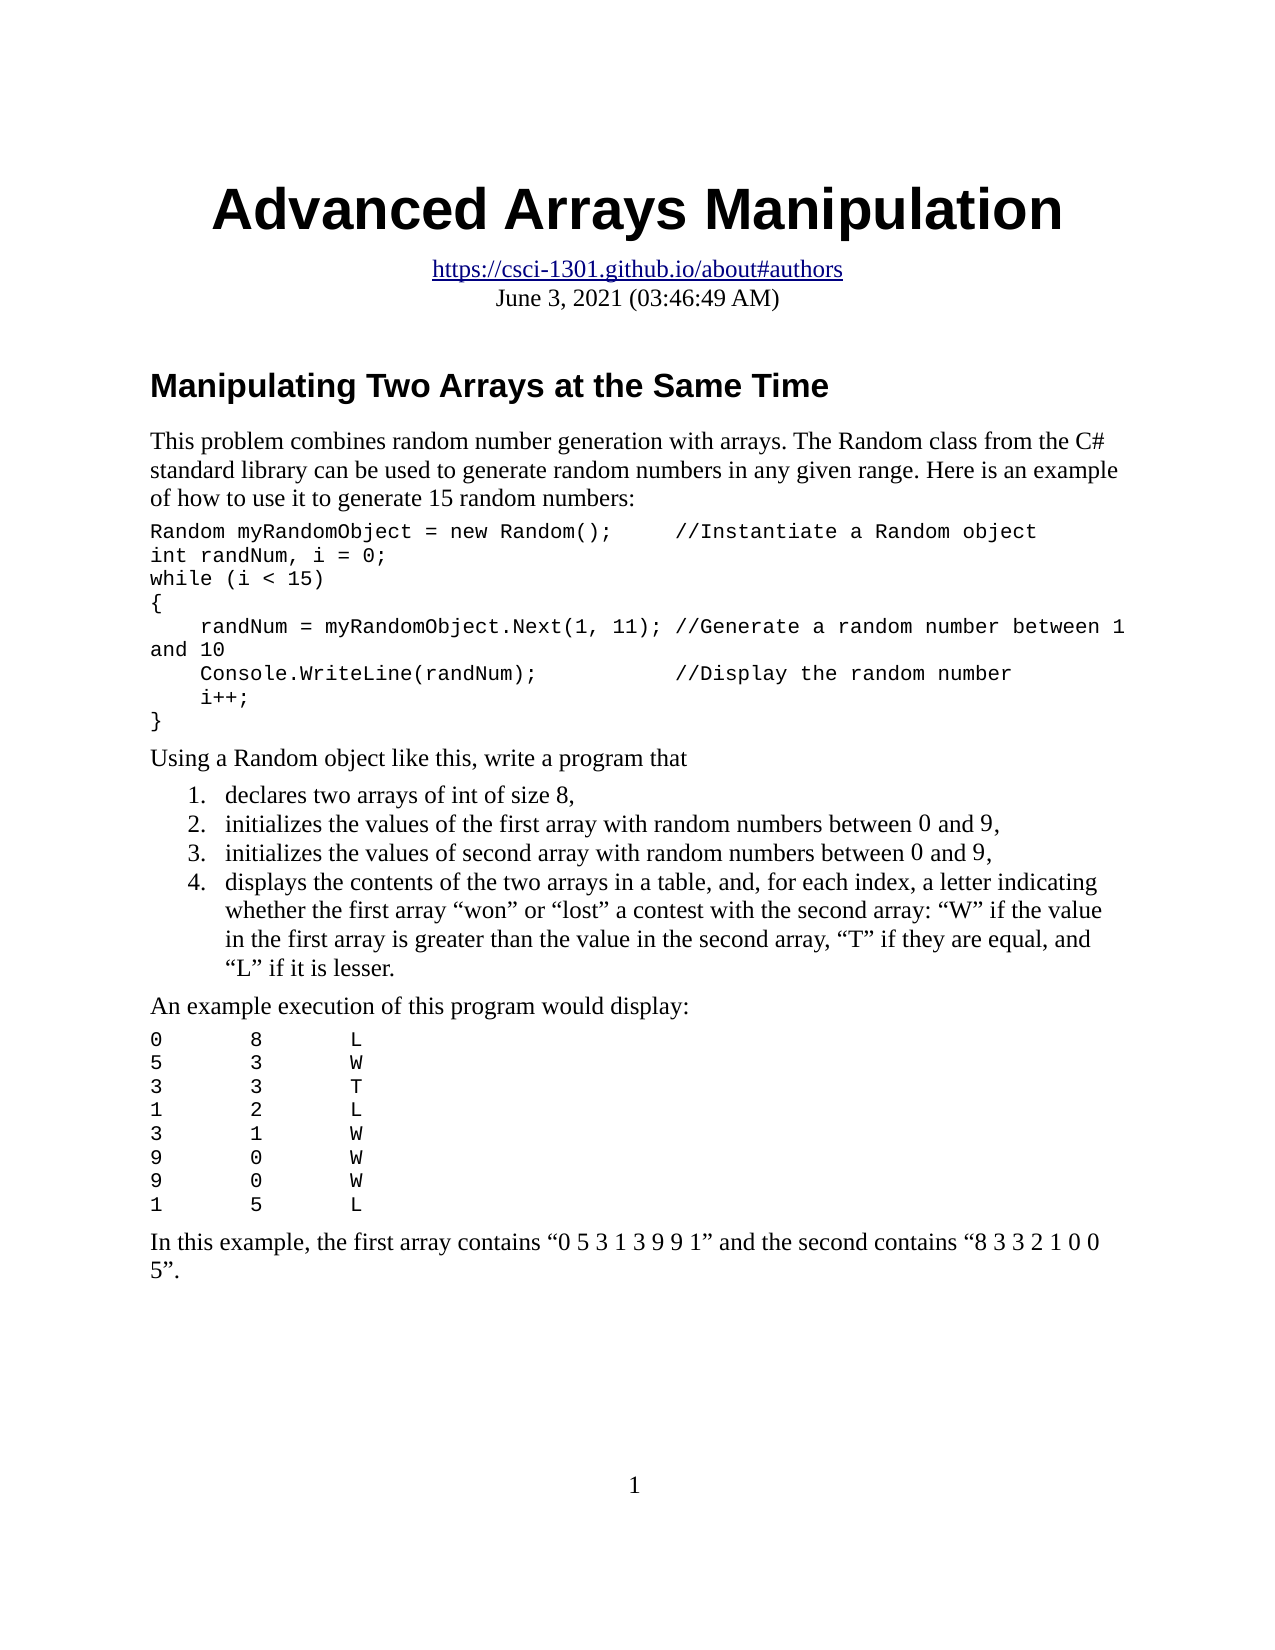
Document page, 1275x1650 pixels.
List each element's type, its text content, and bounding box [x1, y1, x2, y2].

title Advanced Arrays Manipulation [150, 175, 1125, 242]
text i++; [150, 687, 1125, 710]
text 3 3 T [150, 1076, 1125, 1099]
list initializes the values of second array with random numbers between and , [187, 838, 1125, 867]
text 1 2 L [150, 1099, 1125, 1123]
text Console.WriteLine(randNum); //Display the random number [150, 663, 1125, 687]
text 5 3 W [150, 1052, 1125, 1076]
list displays the contents of the two arrays in a table, and, for each index, a letter indicating whether the first array “won” or “lost” a contest with the second array: “W” if the value in the first array is greater than the value in the second array, “T” if they are equal, and “L” if it is lesser. [187, 867, 1125, 982]
text Random myRandomObject = new Random(); //Instantiate a Random object [150, 521, 1125, 545]
text An example execution of this program would display: [150, 991, 1125, 1019]
text randNum = myRandomObject.Next(1, 11); //Generate a random number between 1 and 10 [150, 616, 1125, 663]
text https://csci-1301.github.io/about#authors [150, 254, 1125, 283]
subtitle Manipulating Two Arrays at the Same Time [150, 366, 1125, 404]
text June 3, 2021 (03:46:49 AM) [150, 283, 1125, 312]
text int randNum, i = 0; [150, 545, 1125, 568]
text { [150, 592, 1125, 616]
text 0 8 L [150, 1028, 1125, 1052]
text } [150, 710, 1125, 734]
text Using a Random object like this, write a program that [150, 743, 1125, 772]
text In this example, the first array contains “0 5 3 1 3 9 9 1” and the second contains “8 3 3 2 1 0 0 5”. [150, 1227, 1125, 1284]
text 9 0 W [150, 1147, 1125, 1170]
text 9 0 W [150, 1170, 1125, 1194]
text while (i < 15) [150, 568, 1125, 592]
text This problem combines random number generation with arrays. The Random class from the C# standard library can be used to generate random numbers in any given range. Here is an example of how to use it to generate 15 random numbers: [150, 426, 1125, 512]
list initializes the values of the first array with random numbers between and , [187, 809, 1125, 838]
text 1 5 L [150, 1194, 1125, 1218]
text 3 1 W [150, 1123, 1125, 1147]
list declares two arrays of int of size 8, [187, 781, 1125, 809]
